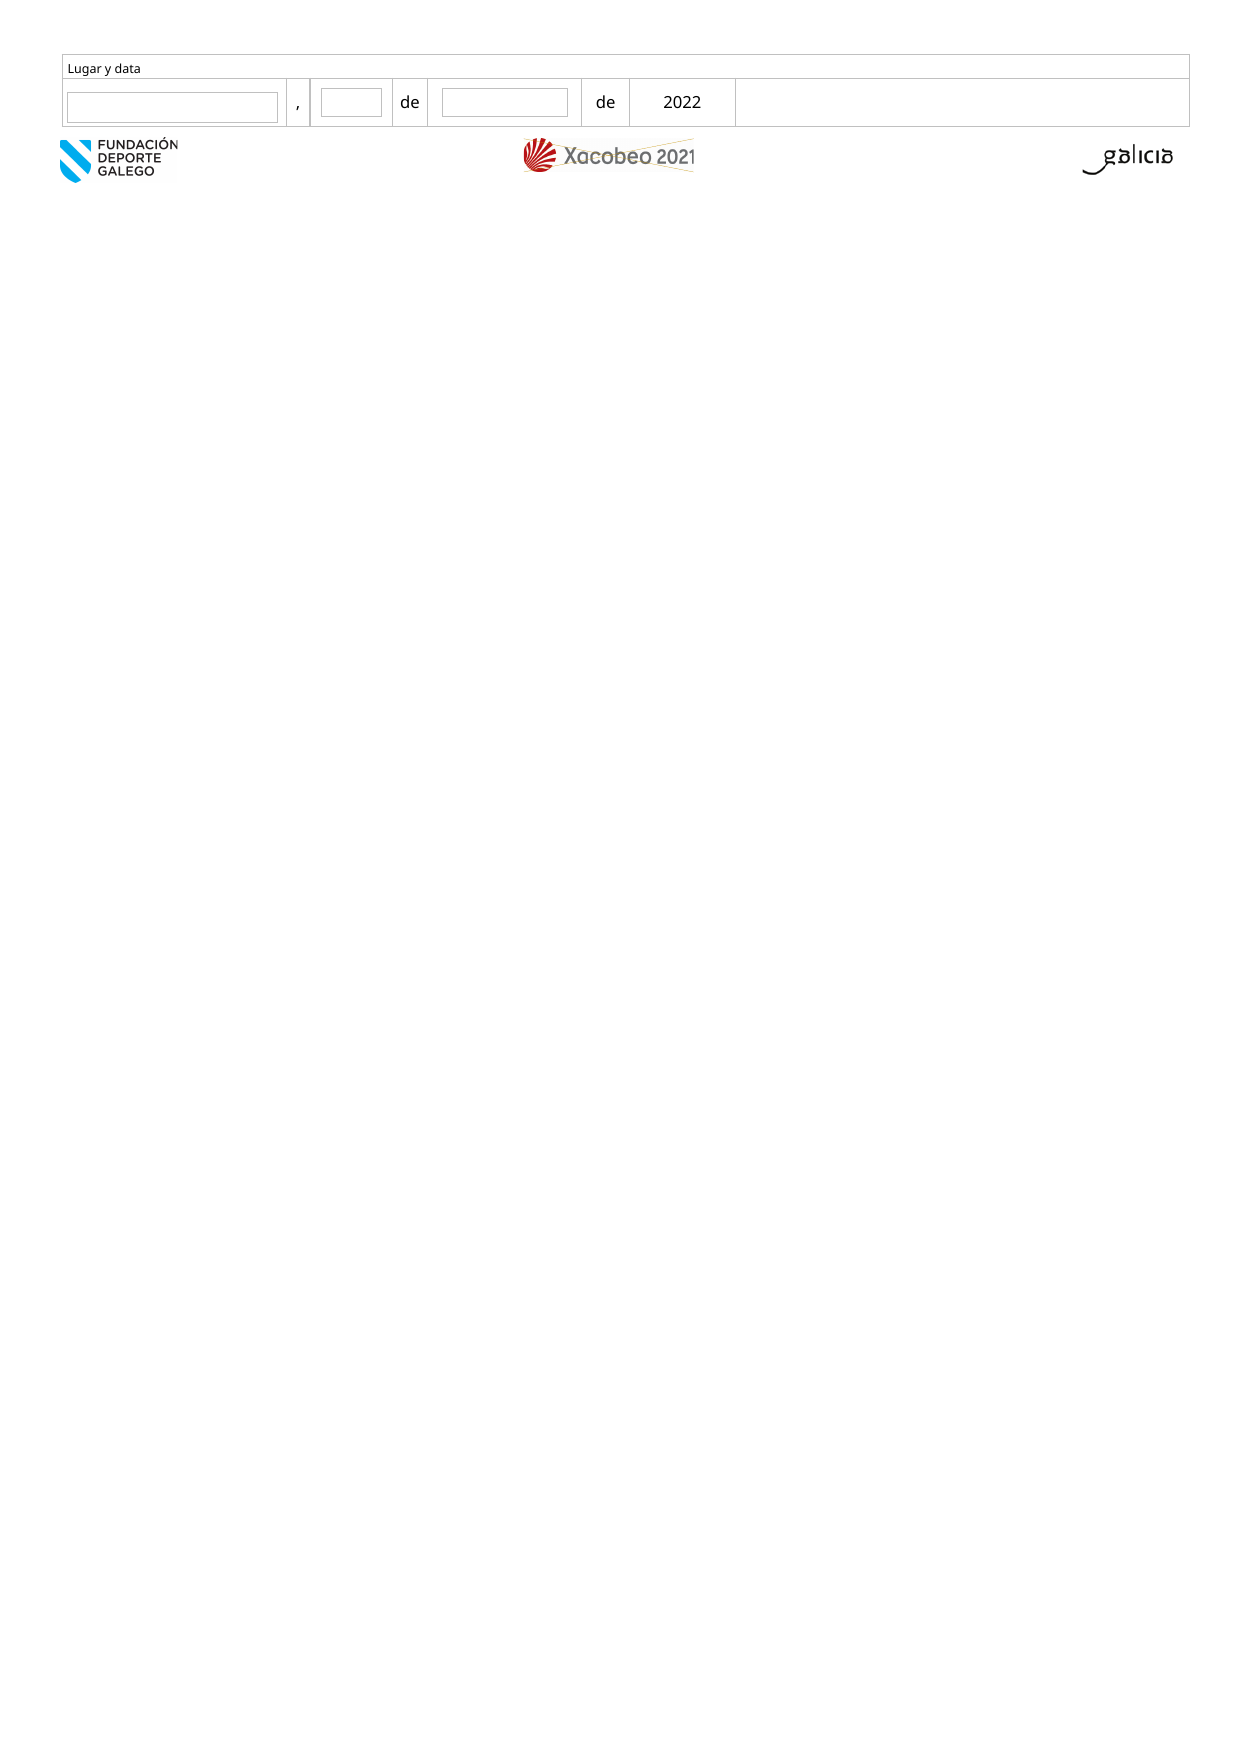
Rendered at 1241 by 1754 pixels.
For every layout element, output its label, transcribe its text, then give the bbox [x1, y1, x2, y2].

table_cell de [393, 79, 427, 126]
picture [613, 139, 694, 171]
picture [1069, 131, 1189, 190]
picture [530, 156, 687, 172]
picture [60, 172, 72, 183]
table_cell [736, 79, 1189, 126]
picture [526, 138, 691, 155]
table_cell [311, 79, 392, 126]
table_cell [63, 79, 286, 126]
table_cell de [582, 79, 629, 126]
picture [523, 139, 604, 171]
table_cell , [287, 79, 309, 126]
table_cell 2022 [630, 79, 735, 126]
table_cell Lugar y data [63, 55, 1189, 78]
table_cell [428, 79, 581, 126]
picture [60, 137, 178, 183]
